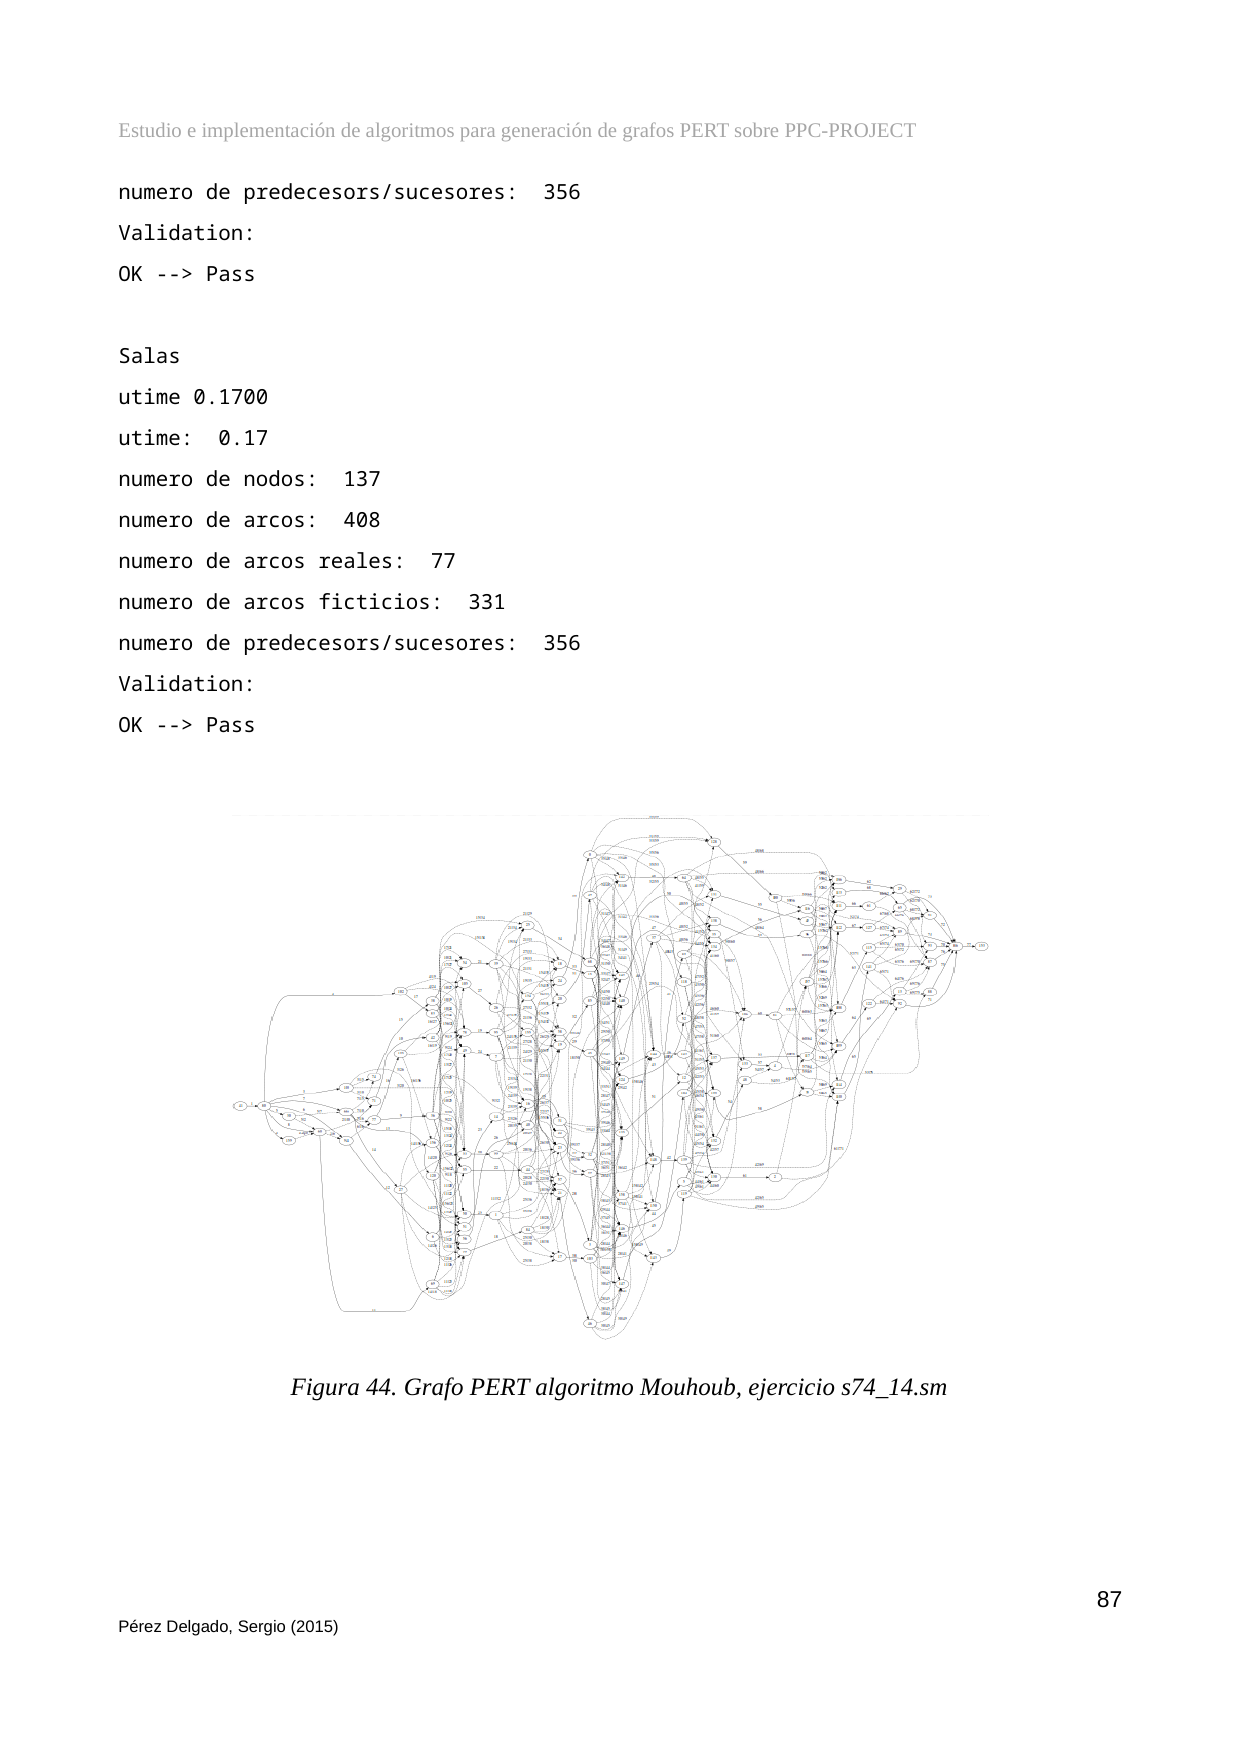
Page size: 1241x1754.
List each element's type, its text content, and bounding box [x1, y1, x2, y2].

text OK --> Pass [118, 710, 1122, 738]
text numero de predecesors/sucesores: 356 [118, 177, 1122, 206]
text numero de predecesors/sucesores: 356 [118, 628, 1122, 656]
text numero de arcos: 408 [118, 505, 1122, 533]
text OK --> Pass [118, 259, 1122, 287]
text numero de arcos ficticios: 331 [118, 587, 1122, 615]
text numero de nodos: 137 [118, 464, 1122, 492]
text Figura 44. Grafo PERT algoritmo Mouhoub, ejercicio s74_14.sm [118, 1372, 1122, 1401]
text utime: 0.17 [118, 423, 1122, 452]
picture [225, 806, 1016, 1347]
text Validation: [118, 218, 1122, 247]
text numero de arcos reales: 77 [118, 546, 1122, 574]
text Validation: [118, 669, 1122, 697]
text utime 0.1700 [118, 382, 1122, 411]
text Salas [118, 341, 1122, 370]
